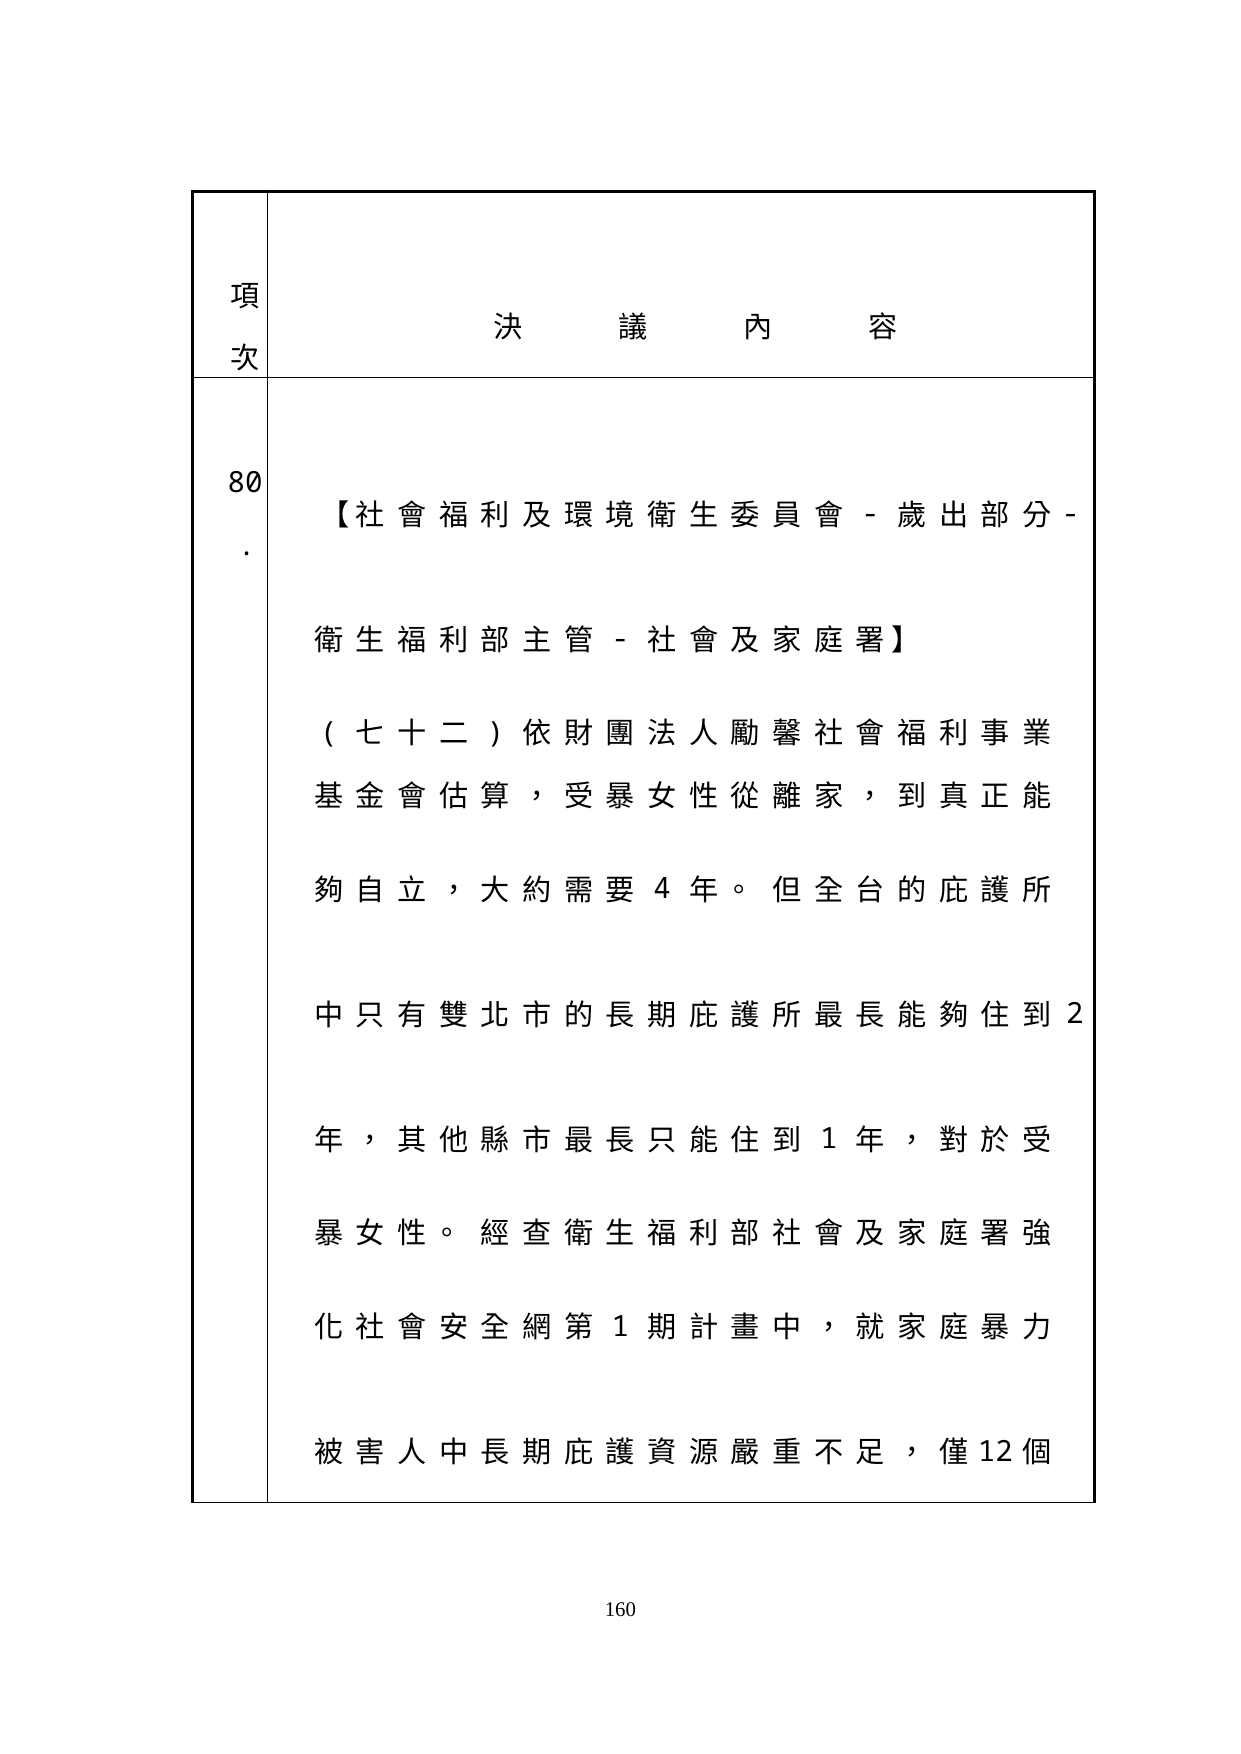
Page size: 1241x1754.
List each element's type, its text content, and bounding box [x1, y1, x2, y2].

table_header 項次 [194, 193, 267, 377]
table_cell 80. [194, 378, 267, 1502]
table_header 決 議 內 容 [268, 193, 1093, 377]
table_cell 【社會福利及環境衛生委員會-歲出部分-衛生福利部主管-社會及家庭署】 (七十二)依財團法人勵馨社會福利事業基金會估算，受暴女性從離家，到真正能夠自立，大約需要4年。但全台的庇護所中只有雙北市的長期庇護所最長能夠住到2年，其他縣市最長只能住到1年，對於受暴女性。經查衛生福利部社會及家庭署強化社會安全網第1期計畫中，就家庭暴力被害人中長期庇護資源嚴重不足，僅12個 [268, 378, 1093, 1502]
